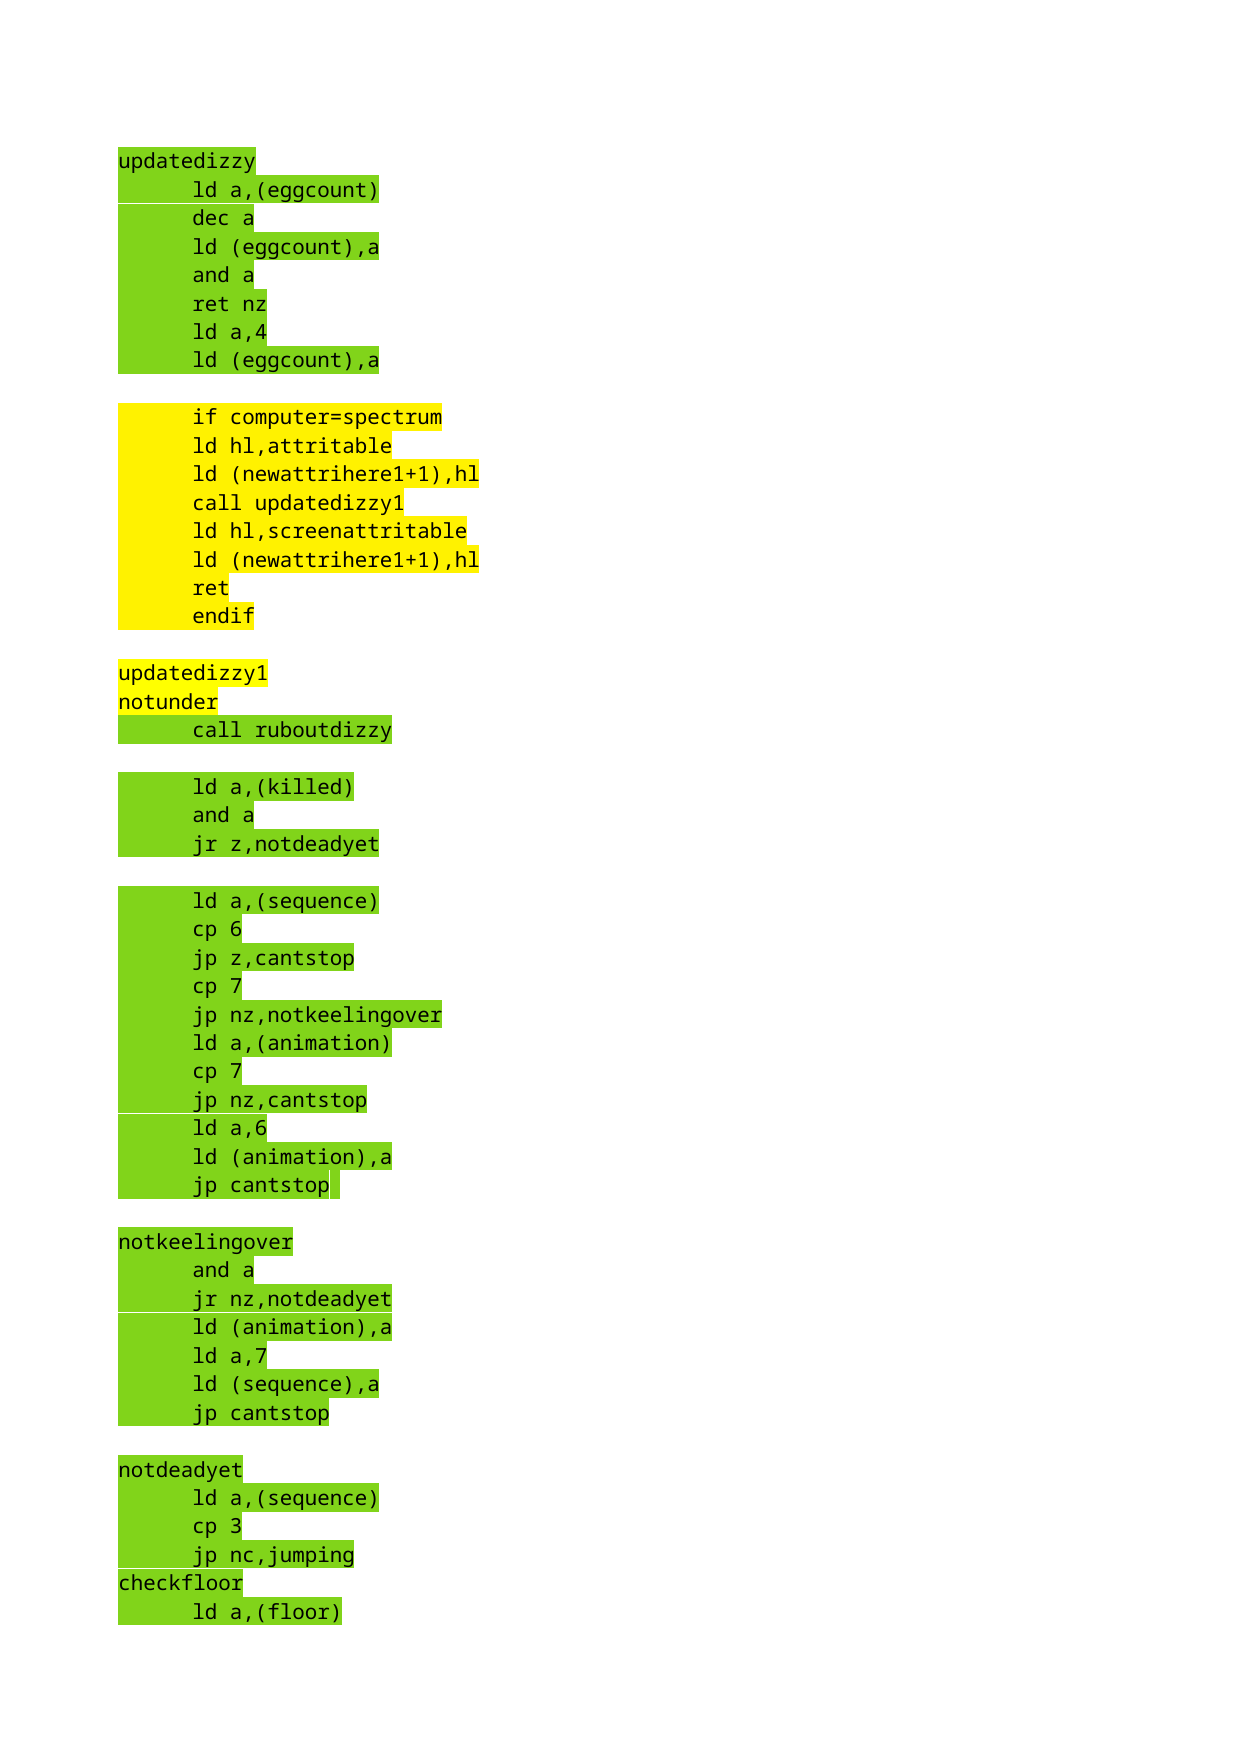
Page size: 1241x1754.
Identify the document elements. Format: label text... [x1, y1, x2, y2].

text ld (eggcount),a [118, 232, 1122, 260]
text ld a,7 [118, 1341, 1122, 1369]
text jp nc,jumping [118, 1540, 1122, 1568]
text ld a,(sequence) [118, 1483, 1122, 1512]
text cp 7 [118, 1057, 1122, 1085]
text ld hl,attritable [118, 431, 1122, 459]
text ld (newattrihere1+1),hl [118, 545, 1122, 573]
text notdeadyet [118, 1455, 1122, 1483]
text ld (animation),a [118, 1142, 1122, 1170]
text call ruboutdizzy [118, 715, 1122, 744]
text endif [118, 602, 1122, 630]
text notunder [118, 687, 1122, 715]
text dec a [118, 203, 1122, 232]
text jr z,notdeadyet [118, 829, 1122, 857]
text ret nz [118, 289, 1122, 317]
text ld (eggcount),a [118, 346, 1122, 374]
text and a [118, 801, 1122, 829]
text cp 3 [118, 1512, 1122, 1540]
text ld a,4 [118, 317, 1122, 346]
text ld a,(killed) [118, 772, 1122, 801]
text ld a,(floor) [118, 1597, 1122, 1625]
text if computer=spectrum [118, 402, 1122, 431]
text jp cantstop [118, 1398, 1122, 1426]
text cp 7 [118, 971, 1122, 1000]
text and a [118, 260, 1122, 289]
text jr nz,notdeadyet [118, 1284, 1122, 1312]
text and a [118, 1256, 1122, 1284]
text jp nz,cantstop [118, 1085, 1122, 1113]
text updatedizzy1 [118, 658, 1122, 687]
text checkfloor [118, 1568, 1122, 1597]
text call updatedizzy1 [118, 488, 1122, 516]
text ret [118, 573, 1122, 602]
text ld a,(sequence) [118, 886, 1122, 914]
text jp cantstop [118, 1170, 1122, 1199]
text ld hl,screenattritable [118, 516, 1122, 545]
text jp z,cantstop [118, 943, 1122, 971]
text ld (animation),a [118, 1312, 1122, 1341]
text ld (newattrihere1+1),hl [118, 459, 1122, 488]
text ld a,(animation) [118, 1028, 1122, 1057]
text cp 6 [118, 914, 1122, 943]
text updatedizzy [118, 147, 1122, 175]
text ld a,(eggcount) [118, 175, 1122, 203]
text jp nz,notkeelingover [118, 1000, 1122, 1028]
text ld a,6 [118, 1113, 1122, 1142]
text notkeelingover [118, 1227, 1122, 1256]
text ld (sequence),a [118, 1369, 1122, 1398]
